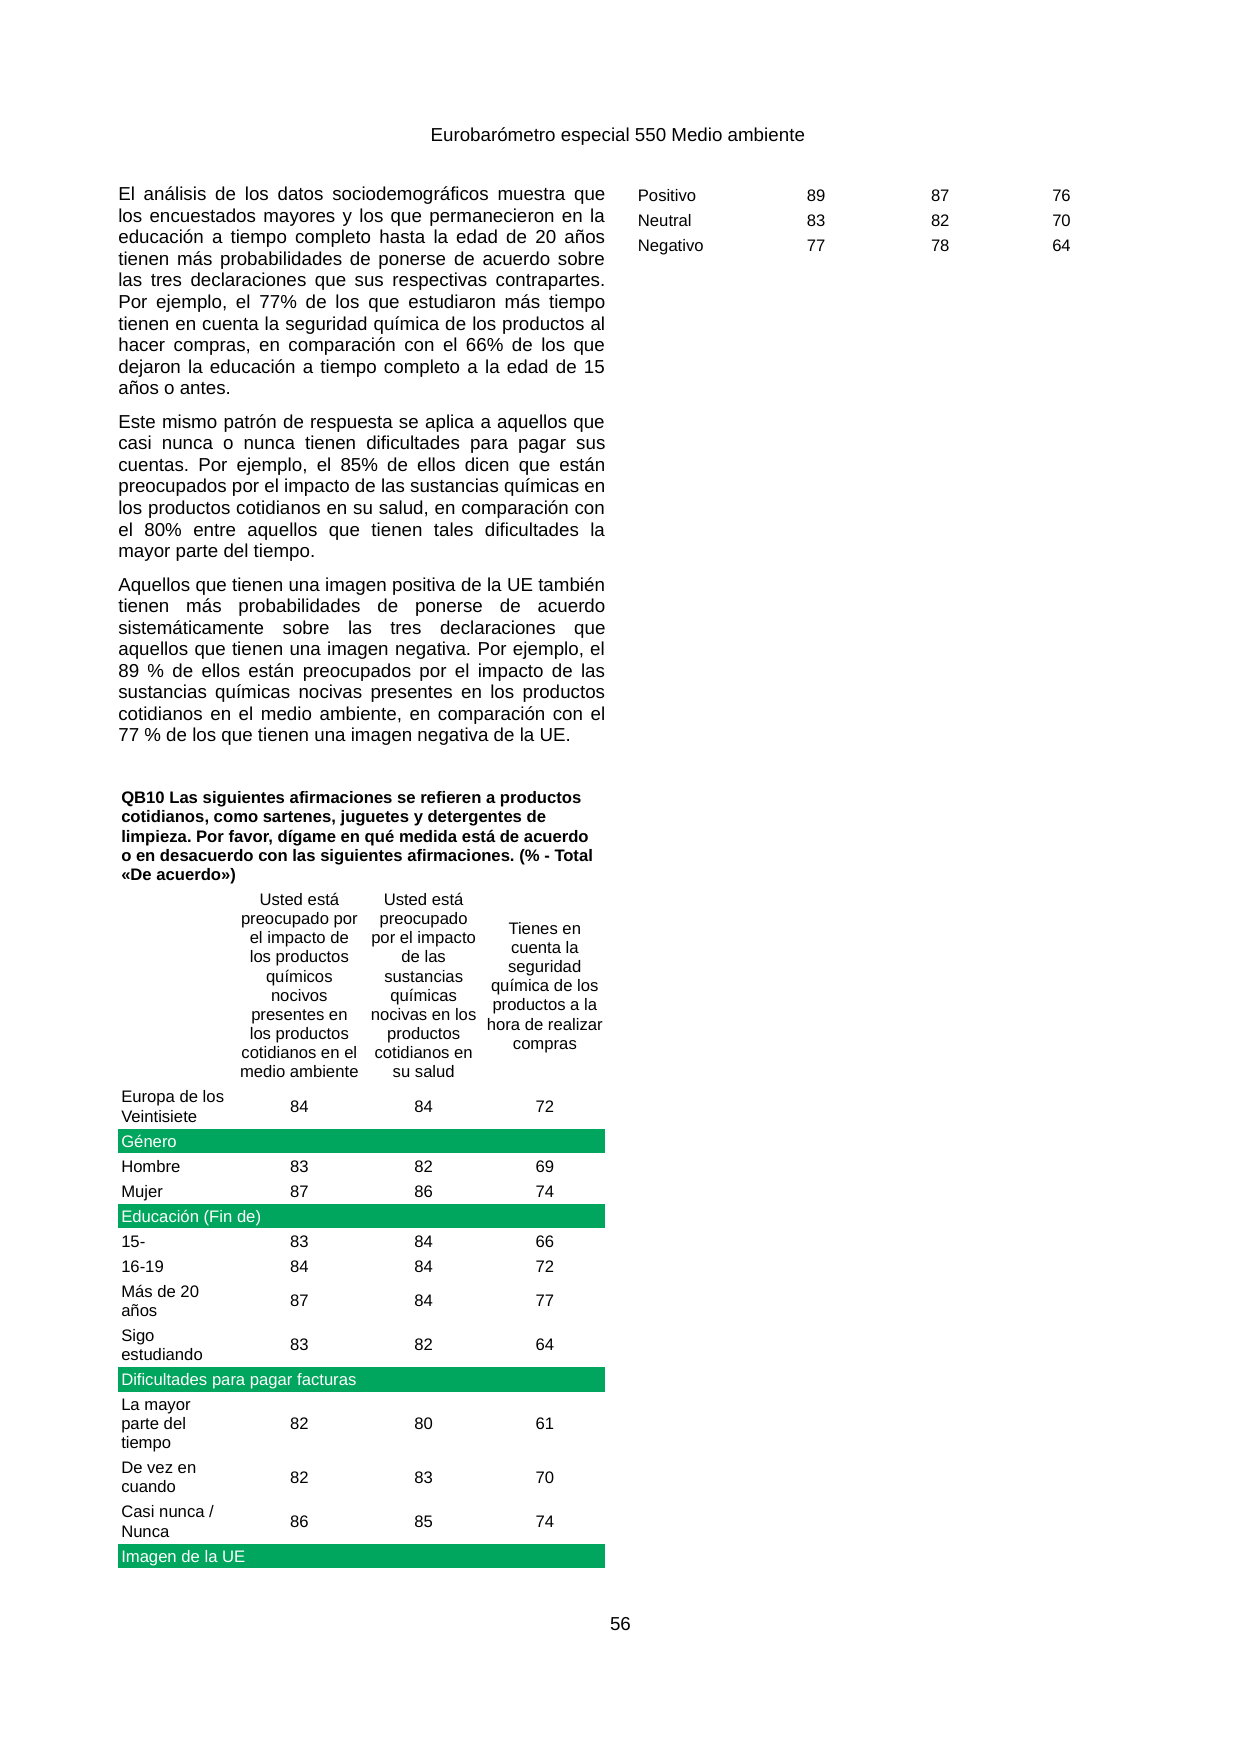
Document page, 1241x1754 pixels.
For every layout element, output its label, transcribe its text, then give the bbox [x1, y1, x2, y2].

table_header QB10 Las siguientes afirmaciones se refieren a productos cotidianos, como sartenes, juguetes y detergentes de limpieza. Por favor, dígame en qué medida está de acuerdo o en desacuerdo con las siguientes afirmaciones. (% - Total «De acuerdo») [118, 785, 605, 887]
table_cell 83 [235, 1229, 363, 1253]
table_cell Casi nunca / Nunca [118, 1499, 235, 1543]
table_cell 72 [484, 1254, 605, 1278]
table_cell 84 [235, 1084, 363, 1128]
table_cell 69 [484, 1154, 605, 1178]
table_cell Mujer [118, 1179, 235, 1203]
table_cell Educación (Fin de) [118, 1204, 605, 1228]
table_cell 82 [235, 1455, 363, 1499]
table_cell 82 [363, 1323, 484, 1367]
table_cell 83 [363, 1455, 484, 1499]
table_cell 82 [363, 1154, 484, 1178]
table_cell 84 [235, 1254, 363, 1278]
table_cell 82 [235, 1392, 363, 1455]
table_cell 74 [484, 1499, 605, 1543]
table_cell 84 [363, 1254, 484, 1278]
table_cell 70 [1000, 208, 1122, 233]
table_cell Positivo [635, 183, 752, 208]
table_cell La mayor parte del tiempo [118, 1392, 235, 1455]
table_cell 85 [363, 1499, 484, 1543]
text Aquellos que tienen una imagen positiva de la UE también tienen más probabilidades de ponerse de acuerdo sistemáticamente sobre las tres declaraciones que aquellos que tienen una imagen negativa. Por ejemplo, el 89 % de ellos están preocupados por el impacto de las sustancias químicas nocivas presentes en los productos cotidianos en el medio ambiente, en comparación con el 77 % de los que tienen una imagen negativa de la UE. [118, 573, 605, 746]
table_cell 83 [235, 1154, 363, 1178]
table_cell Sigo estudiando [118, 1323, 235, 1367]
table_cell 89 [752, 183, 880, 208]
table_cell 15- [118, 1229, 235, 1253]
table_cell 76 [1000, 183, 1122, 208]
table_cell 77 [484, 1279, 605, 1323]
table_cell Más de 20 años [118, 1279, 235, 1323]
table_cell 83 [752, 208, 880, 233]
table_cell Negativo [635, 233, 752, 258]
table_cell [118, 887, 235, 1084]
table_cell 74 [484, 1179, 605, 1203]
table_cell 72 [484, 1084, 605, 1128]
table_cell 84 [363, 1279, 484, 1323]
table_cell 86 [363, 1179, 484, 1203]
table_cell 86 [235, 1499, 363, 1543]
table_cell 66 [484, 1229, 605, 1253]
table_cell Hombre [118, 1154, 235, 1178]
table_cell Tienes en cuenta la seguridad química de los productos a la hora de realizar compras [484, 887, 605, 1084]
table_cell 80 [363, 1392, 484, 1455]
table_cell Europa de los Veintisiete [118, 1084, 235, 1128]
table_cell Usted está preocupado por el impacto de los productos químicos nocivos presentes en los productos cotidianos en el medio ambiente [235, 887, 363, 1084]
table_cell 82 [880, 208, 1000, 233]
table_cell 78 [880, 233, 1000, 258]
table_cell 83 [235, 1323, 363, 1367]
table_cell 64 [484, 1323, 605, 1367]
table_cell 61 [484, 1392, 605, 1455]
table_cell 87 [880, 183, 1000, 208]
table_cell Usted está preocupado por el impacto de las sustancias químicas nocivas en los productos cotidianos en su salud [363, 887, 484, 1084]
table_cell 77 [752, 233, 880, 258]
table_cell Neutral [635, 208, 752, 233]
table_cell De vez en cuando [118, 1455, 235, 1499]
table_cell 84 [363, 1084, 484, 1128]
table_cell 87 [235, 1279, 363, 1323]
table_cell 70 [484, 1455, 605, 1499]
table_cell 64 [1000, 233, 1122, 258]
table_cell Dificultades para pagar facturas [118, 1367, 605, 1392]
text El análisis de los datos sociodemográficos muestra que los encuestados mayores y los que permanecieron en la educación a tiempo completo hasta la edad de 20 años tienen más probabilidades de ponerse de acuerdo sobre las tres declaraciones que sus respectivas contrapartes. Por ejemplo, el 77% de los que estudiaron más tiempo tienen en cuenta la seguridad química de los productos al hacer compras, en comparación con el 66% de los que dejaron la educación a tiempo completo a la edad de 15 años o antes. [118, 183, 605, 399]
table_cell 84 [363, 1229, 484, 1253]
table_cell 16-19 [118, 1254, 235, 1278]
table_cell 87 [235, 1179, 363, 1203]
table_cell Imagen de la UE [118, 1544, 605, 1568]
text Este mismo patrón de respuesta se aplica a aquellos que casi nunca o nunca tienen dificultades para pagar sus cuentas. Por ejemplo, el 85% de ellos dicen que están preocupados por el impacto de las sustancias químicas en los productos cotidianos en su salud, en comparación con el 80% entre aquellos que tienen tales dificultades la mayor parte del tiempo. [118, 411, 605, 561]
table_cell Género [118, 1129, 605, 1153]
